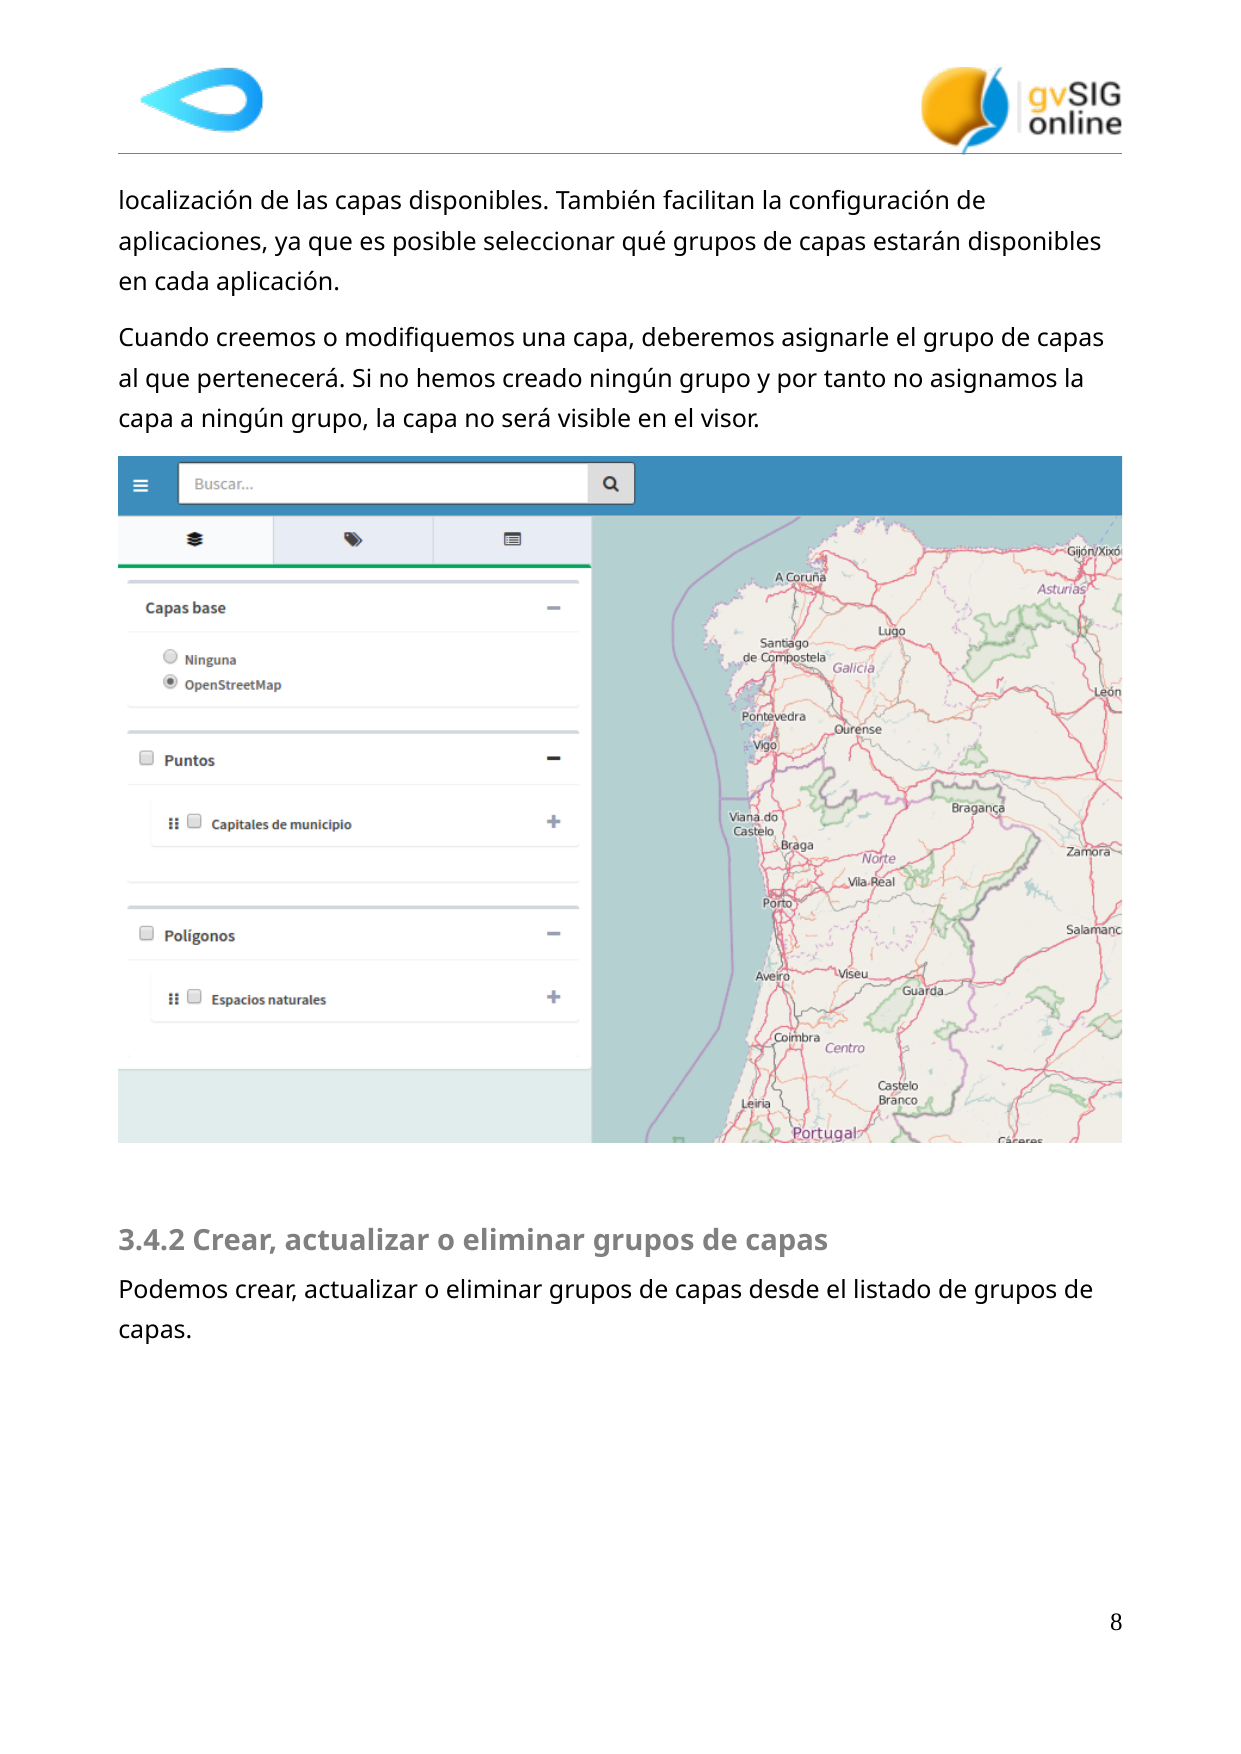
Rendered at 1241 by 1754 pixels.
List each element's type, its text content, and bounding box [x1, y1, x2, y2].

picture [120, 57, 284, 149]
picture [118, 456, 1123, 1143]
text Cuando creemos o modifiquemos una capa, deberemos asignarle el grupo de capas al que pertenecerá. Si no hemos creado ningún grupo y por tanto no asignamos la capa a ningún grupo, la capa no será visible en el visor. [118, 319, 1122, 435]
text Podemos crear, actualizar o eliminar grupos de capas desde el listado de grupos de capas. [118, 1271, 1122, 1346]
picture [921, 67, 1122, 155]
subtitle 3.4.2 Crear, actualizar o eliminar grupos de capas [118, 1219, 1122, 1259]
text localización de las capas disponibles. También facilitan la configuración de aplicaciones, ya que es posible seleccionar qué grupos de capas estarán disponibles en cada aplicación. [118, 182, 1122, 298]
